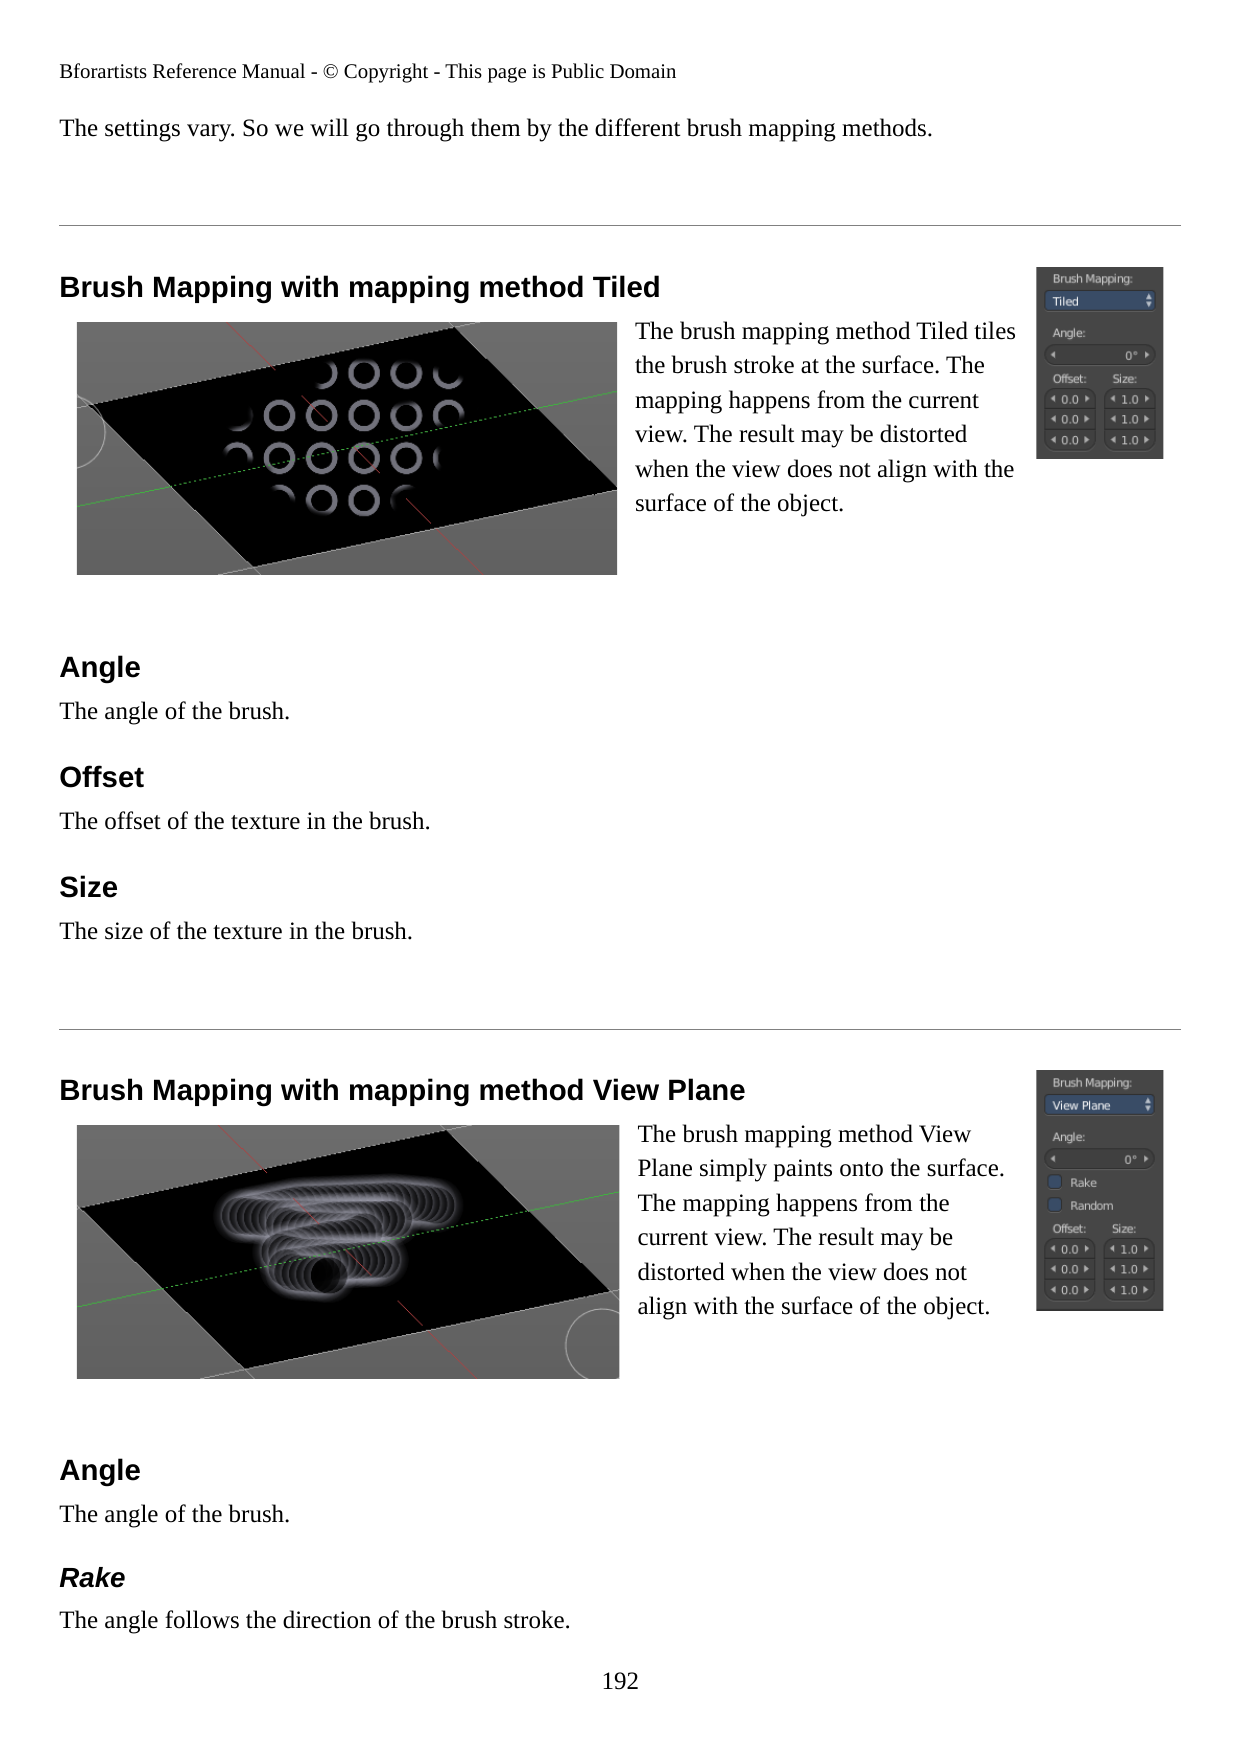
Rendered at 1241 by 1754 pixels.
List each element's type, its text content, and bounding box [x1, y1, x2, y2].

text The angle follows the direction of the brush stroke. [59, 1605, 1181, 1634]
picture [1036, 1070, 1164, 1311]
subtitle Offset [59, 760, 1181, 793]
text The brush mapping method Tiled tiles the brush stroke at the surface. The mapping happens from the current view. The result may be distorted when the view does not align with the surface of the object. [59, 316, 1181, 517]
text The brush mapping method View Plane simply paints onto the surface. The mapping happens from the current view. The result may be distorted when the view does not align with the surface of the object. [59, 1119, 1181, 1320]
subtitle Angle [59, 650, 1181, 684]
subtitle Rake [59, 1561, 1181, 1593]
subtitle Angle [59, 1453, 1181, 1487]
subtitle Brush Mapping with mapping method Tiled [59, 269, 1036, 303]
text The settings vary. So we will go through them by the different brush mapping methods. [59, 113, 1181, 141]
picture [76, 322, 618, 575]
subtitle Brush Mapping with mapping method View Plane [59, 1073, 1036, 1107]
text The size of the texture in the brush. [59, 916, 1181, 945]
subtitle Size [59, 870, 1181, 903]
text The angle of the brush. [59, 1499, 1181, 1528]
text The offset of the texture in the brush. [59, 806, 1181, 835]
picture [1036, 267, 1164, 459]
picture [76, 1125, 620, 1379]
text The angle of the brush. [59, 696, 1181, 725]
